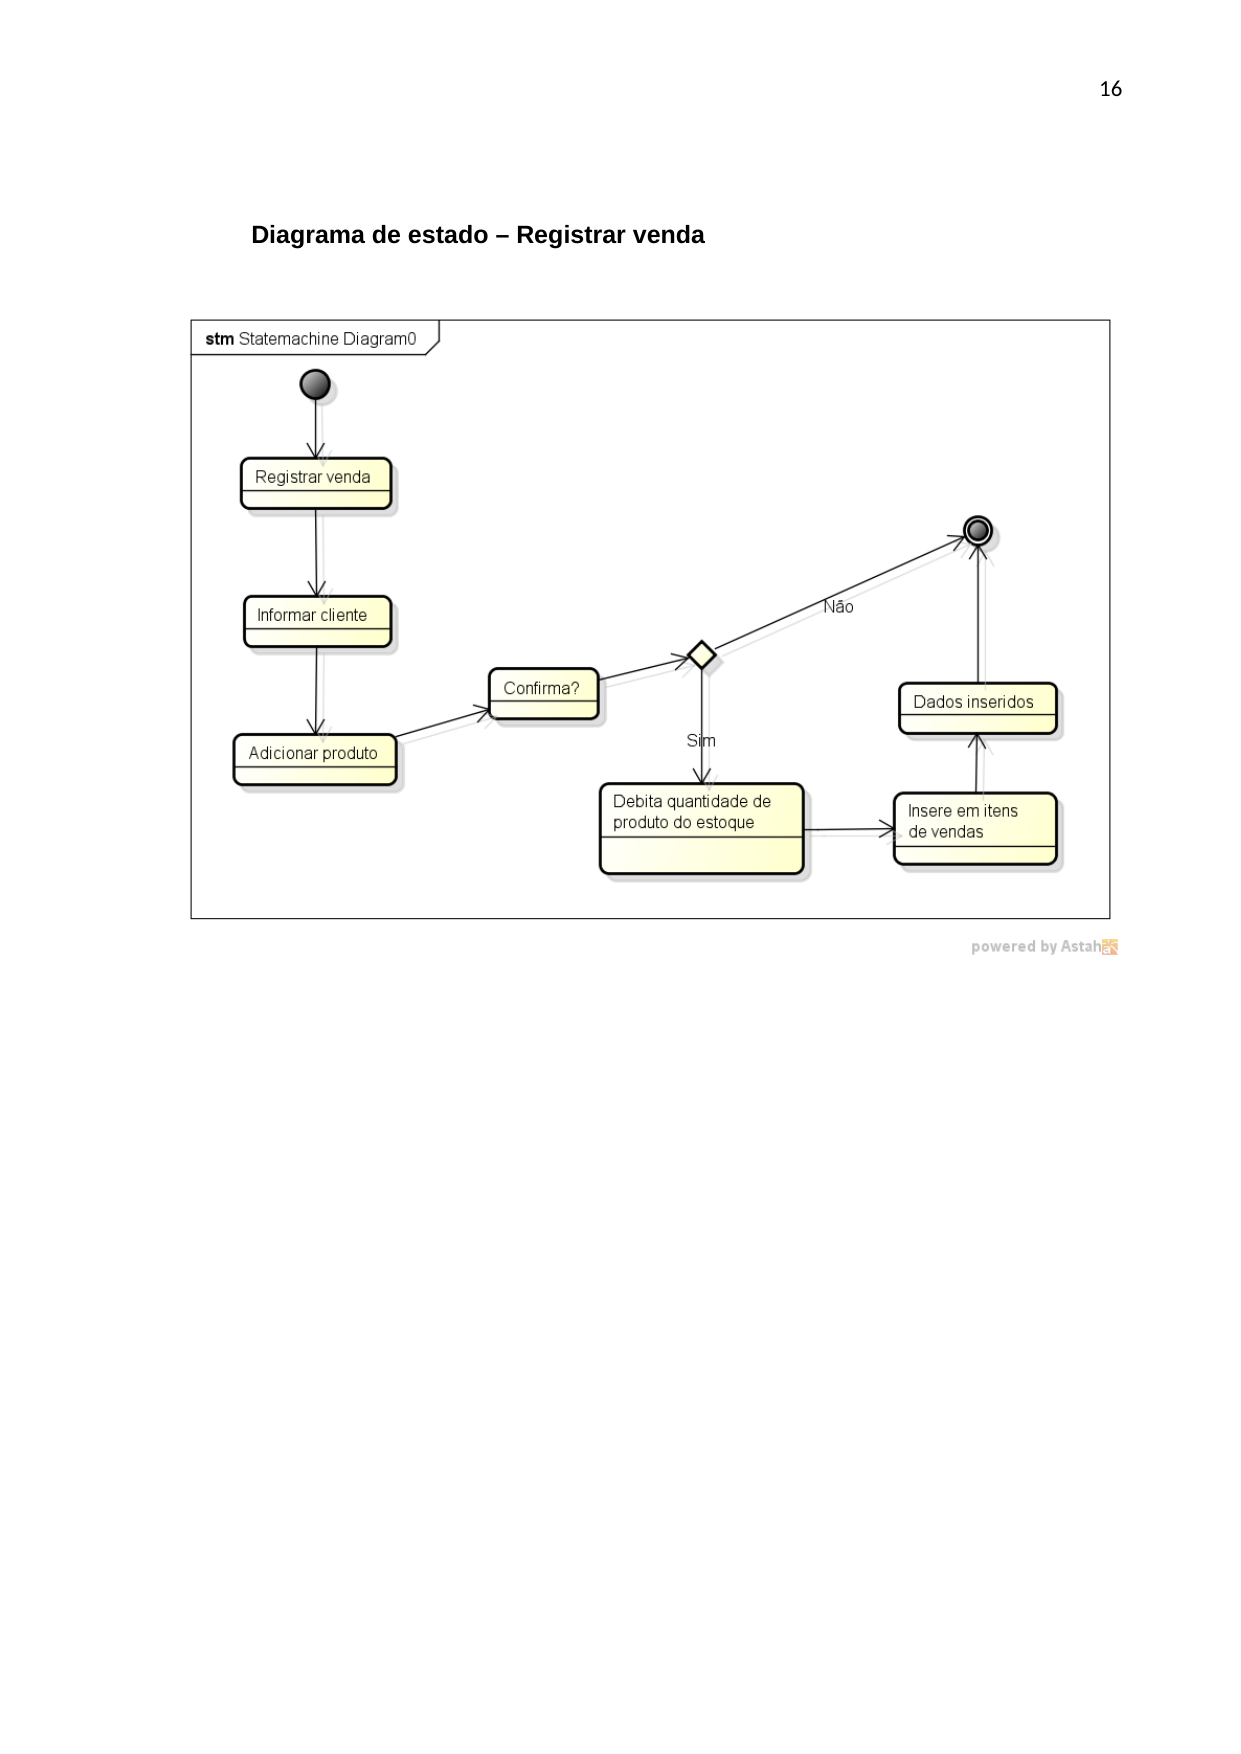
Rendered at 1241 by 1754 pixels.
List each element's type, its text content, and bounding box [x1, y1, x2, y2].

text Diagrama de estado – Registrar venda [177, 220, 1122, 249]
picture [177, 306, 1123, 960]
